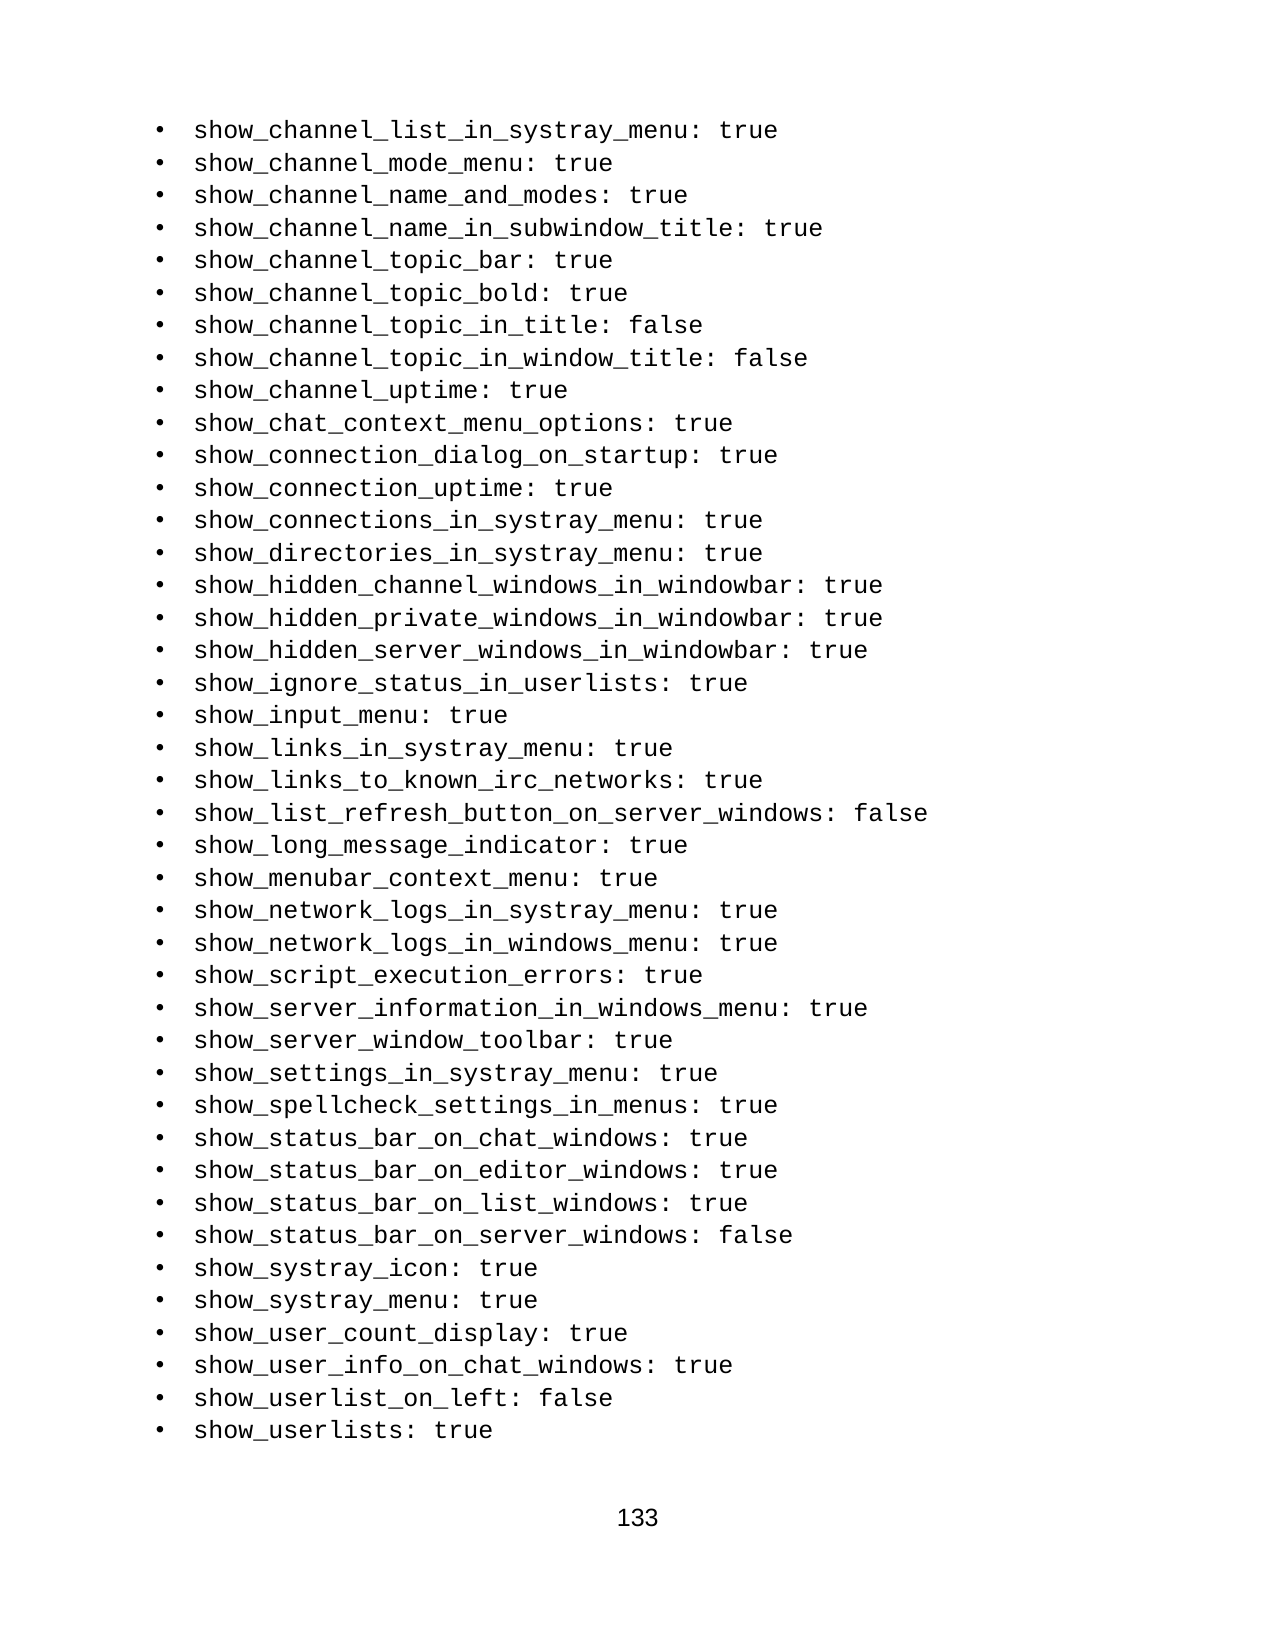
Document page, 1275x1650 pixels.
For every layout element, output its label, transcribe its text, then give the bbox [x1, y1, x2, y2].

list show_spellcheck_settings_in_menus: true [156, 1093, 1157, 1121]
list show_links_in_systray_menu: true [156, 736, 1157, 764]
list show_channel_topic_bar: true [156, 248, 1157, 276]
list show_hidden_server_windows_in_windowbar: true [156, 638, 1157, 666]
list show_status_bar_on_editor_windows: true [156, 1158, 1157, 1186]
list show_ignore_status_in_userlists: true [156, 671, 1157, 699]
list show_channel_list_in_systray_menu: true [156, 118, 1157, 146]
list show_user_info_on_chat_windows: true [156, 1353, 1157, 1381]
list show_status_bar_on_list_windows: true [156, 1191, 1157, 1219]
list show_channel_topic_in_title: false [156, 313, 1157, 341]
list show_network_logs_in_windows_menu: true [156, 931, 1157, 959]
list show_hidden_private_windows_in_windowbar: true [156, 606, 1157, 634]
list show_connection_dialog_on_startup: true [156, 443, 1157, 471]
list show_connection_uptime: true [156, 476, 1157, 504]
list show_hidden_channel_windows_in_windowbar: true [156, 573, 1157, 601]
list show_channel_topic_bold: true [156, 281, 1157, 309]
list show_menubar_context_menu: true [156, 866, 1157, 894]
list show_channel_name_in_subwindow_title: true [156, 216, 1157, 244]
list show_channel_name_and_modes: true [156, 183, 1157, 211]
list show_links_to_known_irc_networks: true [156, 768, 1157, 796]
list show_chat_context_menu_options: true [156, 411, 1157, 439]
list show_settings_in_systray_menu: true [156, 1061, 1157, 1089]
list show_channel_topic_in_window_title: false [156, 346, 1157, 374]
list show_systray_menu: true [156, 1288, 1157, 1316]
list show_input_menu: true [156, 703, 1157, 731]
list show_status_bar_on_server_windows: false [156, 1223, 1157, 1251]
list show_server_information_in_windows_menu: true [156, 996, 1157, 1024]
list show_userlist_on_left: false [156, 1386, 1157, 1414]
list show_connections_in_systray_menu: true [156, 508, 1157, 536]
list show_list_refresh_button_on_server_windows: false [156, 801, 1157, 829]
list show_userlists: true [156, 1418, 1157, 1446]
list show_status_bar_on_chat_windows: true [156, 1126, 1157, 1154]
list show_user_count_display: true [156, 1321, 1157, 1349]
list show_channel_uptime: true [156, 378, 1157, 406]
list show_script_execution_errors: true [156, 963, 1157, 991]
list show_network_logs_in_systray_menu: true [156, 898, 1157, 926]
list show_long_message_indicator: true [156, 833, 1157, 861]
list show_channel_mode_menu: true [156, 151, 1157, 179]
list show_directories_in_systray_menu: true [156, 541, 1157, 569]
list show_server_window_toolbar: true [156, 1028, 1157, 1056]
list show_systray_icon: true [156, 1256, 1157, 1284]
